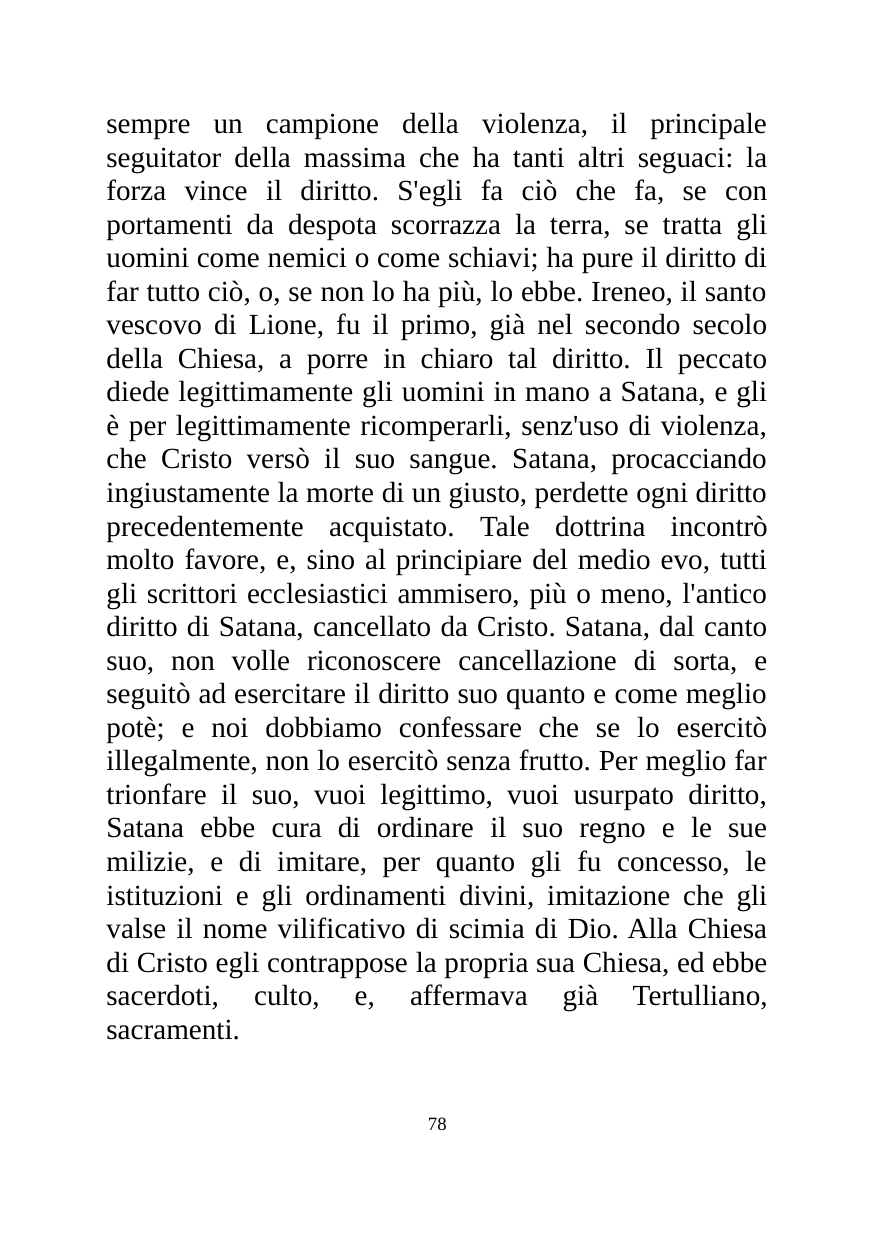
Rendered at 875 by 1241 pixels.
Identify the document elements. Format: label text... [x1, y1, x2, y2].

text sempre un campione della violenza, il principale seguitator della massima che ha tanti altri seguaci: la forza vince il diritto. S'egli fa ciò che fa, se con portamenti da despota scorrazza la terra, se tratta gli uomini come nemici o come schiavi; ha pure il diritto di far tutto ciò, o, se non lo ha più, lo ebbe. Ireneo, il santo vescovo di Lione, fu il primo, già nel secondo secolo della Chiesa, a porre in chiaro tal diritto. Il peccato diede legittimamente gli uomini in mano a Satana, e gli è per legittimamente ricomperarli, senz'uso di violenza, che Cristo versò il suo sangue. Satana, procacciando ingiustamente la morte di un giusto, perdette ogni diritto precedentemente acquistato. Tale dottrina incontrò molto favore, e, sino al principiare del medio evo, tutti gli scrittori ecclesiastici ammisero, più o meno, l'antico diritto di Satana, cancellato da Cristo. Satana, dal canto suo, non volle riconoscere cancellazione di sorta, e seguitò ad esercitare il diritto suo quanto e come meglio potè; e noi dobbiamo confessare che se lo esercitò illegalmente, non lo esercitò senza frutto. Per meglio far trionfare il suo, vuoi legittimo, vuoi usurpato diritto, Satana ebbe cura di ordinare il suo regno e le sue milizie, e di imitare, per quanto gli fu concesso, le istituzioni e gli ordinamenti divini, imitazione che gli valse il nome vilificativo di scimia di Dio. Alla Chiesa di Cristo egli contrappose la propria sua Chiesa, ed ebbe sacerdoti, culto, e, affermava già Tertulliano, sacramenti. [106, 106, 768, 1045]
